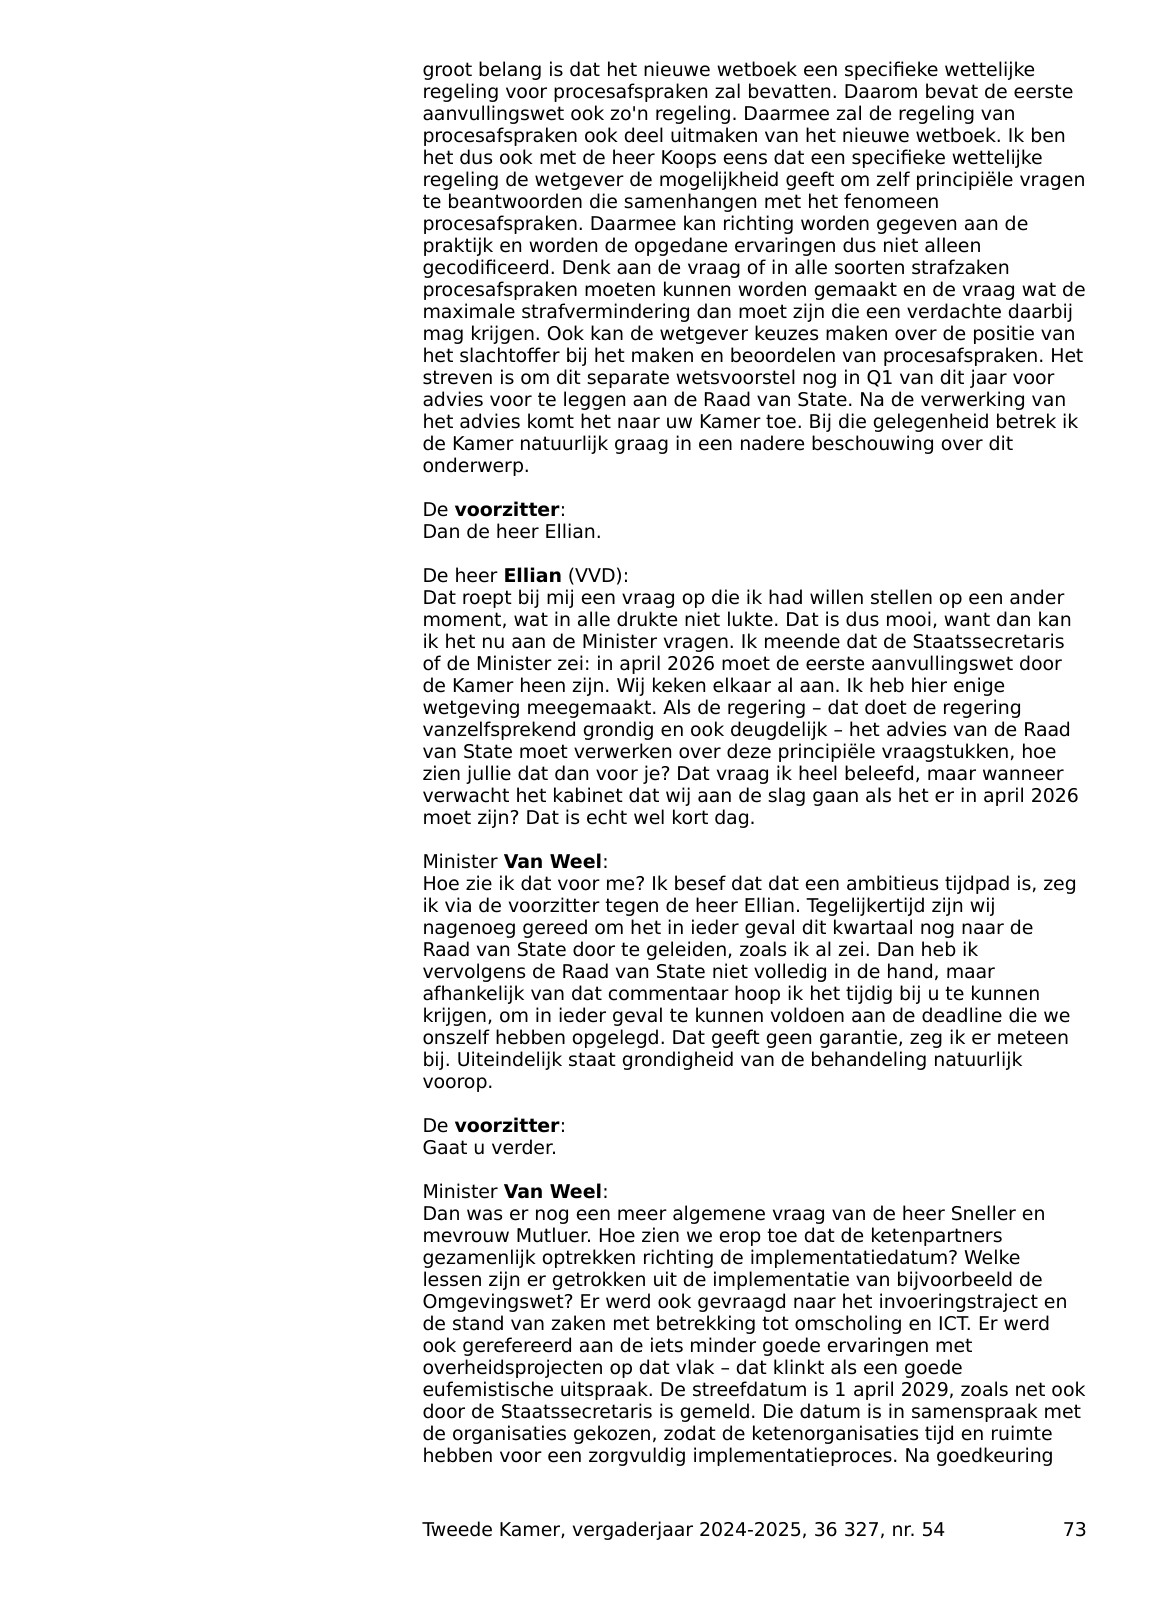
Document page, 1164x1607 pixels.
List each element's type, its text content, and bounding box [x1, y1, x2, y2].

text De heer Ellian (VVD): [422, 565, 1087, 587]
text groot belang is dat het nieuwe wetboek een specifieke wettelijke regeling voor procesafspraken zal bevatten. Daarom bevat de eerste aanvullingswet ook zo'n regeling. Daarmee zal de regeling van procesafspraken ook deel uitmaken van het nieuwe wetboek. Ik ben het dus ook met de heer Koops eens dat een specifieke wettelijke regeling de wetgever de mogelijkheid geeft om zelf principiële vragen te beantwoorden die samenhangen met het fenomeen procesafspraken. Daarmee kan richting worden gegeven aan de praktijk en worden de opgedane ervaringen dus niet alleen gecodificeerd. Denk aan de vraag of in alle soorten strafzaken procesafspraken moeten kunnen worden gemaakt en de vraag wat de maximale strafvermindering dan moet zijn die een verdachte daarbij mag krijgen. Ook kan de wetgever keuzes maken over de positie van het slachtoffer bij het maken en beoordelen van procesafspraken. Het streven is om dit separate wetsvoorstel nog in Q1 van dit jaar voor advies voor te leggen aan de Raad van State. Na de verwerking van het advies komt het naar uw Kamer toe. Bij die gelegenheid betrek ik de Kamer natuurlijk graag in een nadere beschouwing over dit onderwerp. [422, 59, 1087, 477]
text De voorzitter: [422, 499, 1087, 521]
text De voorzitter: [422, 1115, 1087, 1137]
text Gaat u verder. [422, 1137, 1087, 1159]
text Dat roept bij mij een vraag op die ik had willen stellen op een ander moment, wat in alle drukte niet lukte. Dat is dus mooi, want dan kan ik het nu aan de Minister vragen. Ik meende dat de Staatssecretaris of de Minister zei: in april 2026 moet de eerste aanvullingswet door de Kamer heen zijn. Wij keken elkaar al aan. Ik heb hier enige wetgeving meegemaakt. Als de regering – dat doet de regering vanzelfsprekend grondig en ook deugdelijk – het advies van de Raad van State moet verwerken over deze principiële vraagstukken, hoe zien jullie dat dan voor je? Dat vraag ik heel beleefd, maar wanneer verwacht het kabinet dat wij aan de slag gaan als het er in april 2026 moet zijn? Dat is echt wel kort dag. [422, 587, 1087, 829]
text Minister Van Weel: [422, 1181, 1087, 1203]
text Minister Van Weel: [422, 851, 1087, 873]
text Dan de heer Ellian. [422, 521, 1087, 543]
text Dan was er nog een meer algemene vraag van de heer Sneller en mevrouw Mutluer. Hoe zien we erop toe dat de ketenpartners gezamenlijk optrekken richting de implementatiedatum? Welke lessen zijn er getrokken uit de implementatie van bijvoorbeeld de Omgevingswet? Er werd ook gevraagd naar het invoeringstraject en de stand van zaken met betrekking tot omscholing en ICT. Er werd ook gerefereerd aan de iets minder goede ervaringen met overheidsprojecten op dat vlak – dat klinkt als een goede eufemistische uitspraak. De streefdatum is 1 april 2029, zoals net ook door de Staatssecretaris is gemeld. Die datum is in samenspraak met de organisaties gekozen, zodat de ketenorganisaties tijd en ruimte hebben voor een zorgvuldig implementatieproces. Na goedkeuring [422, 1203, 1087, 1467]
text Hoe zie ik dat voor me? Ik besef dat dat een ambitieus tijdpad is, zeg ik via de voorzitter tegen de heer Ellian. Tegelijkertijd zijn wij nagenoeg gereed om het in ieder geval dit kwartaal nog naar de Raad van State door te geleiden, zoals ik al zei. Dan heb ik vervolgens de Raad van State niet volledig in de hand, maar afhankelijk van dat commentaar hoop ik het tijdig bij u te kunnen krijgen, om in ieder geval te kunnen voldoen aan de deadline die we onszelf hebben opgelegd. Dat geeft geen garantie, zeg ik er meteen bij. Uiteindelijk staat grondigheid van de behandeling natuurlijk voorop. [422, 873, 1087, 1093]
